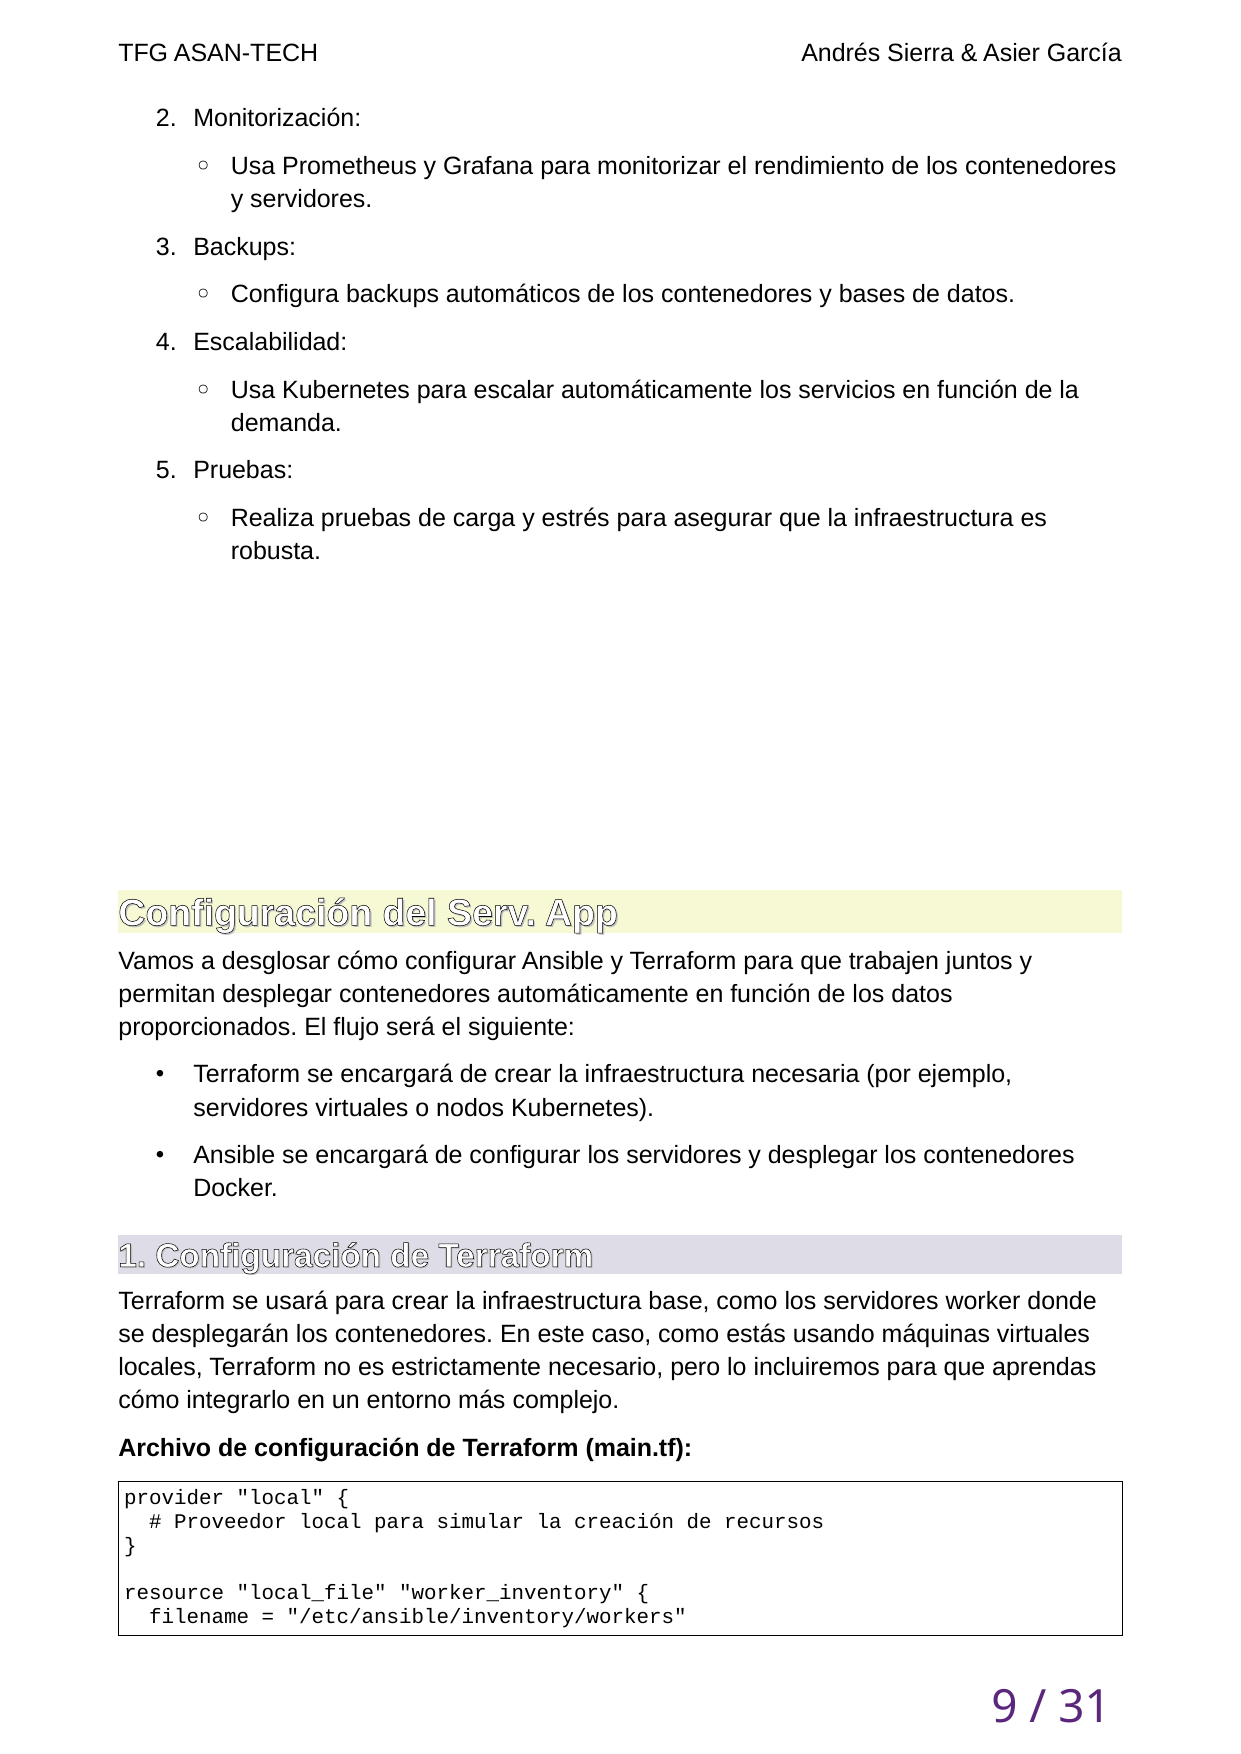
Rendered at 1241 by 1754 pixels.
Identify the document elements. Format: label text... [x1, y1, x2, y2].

text Vamos a desglosar cómo configurar Ansible y Terraform para que trabajen juntos y permitan desplegar contenedores automáticamente en función de los datos proporcionados. El flujo será el siguiente: [118, 946, 1122, 1041]
text Terraform se usará para crear la infraestructura base, como los servidores worker donde se desplegarán los contenedores. En este caso, como estás usando máquinas virtuales locales, Terraform no es estrictamente necesario, pero lo incluiremos para que aprendas cómo integrarlo en un entorno más complejo. [118, 1286, 1122, 1414]
subtitle 1. Configuración de Terraform [118, 1235, 1122, 1274]
list Configura backups automáticos de los contenedores y bases de datos. [193, 279, 1122, 308]
list Usa Prometheus y Grafana para monitorizar el rendimiento de los contenedores y servidores. [193, 151, 1122, 213]
text Archivo de configuración de Terraform (main.tf): [118, 1433, 1122, 1462]
subtitle Configuración del Serv. App [118, 890, 1122, 933]
list Ansible se encargará de configurar los servidores y desplegar los contenedores Docker. [156, 1140, 1122, 1202]
list Pruebas: [156, 455, 1122, 484]
list Terraform se encargará de crear la infraestructura necesaria (por ejemplo, servidores virtuales o nodos Kubernetes). [156, 1059, 1122, 1121]
list Escalabilidad: [156, 327, 1122, 356]
table_header provider "local" { # Proveedor local para simular la creación de recursos } resource "local_file" "worker_inventory" { filename = "/etc/ansible/inventory/workers" [119, 1482, 1122, 1635]
list Realiza pruebas de carga y estrés para asegurar que la infraestructura es robusta. [193, 503, 1122, 565]
list Monitorización: [156, 103, 1122, 132]
list Usa Kubernetes para escalar automáticamente los servicios en función de la demanda. [193, 374, 1122, 436]
list Backups: [156, 232, 1122, 260]
